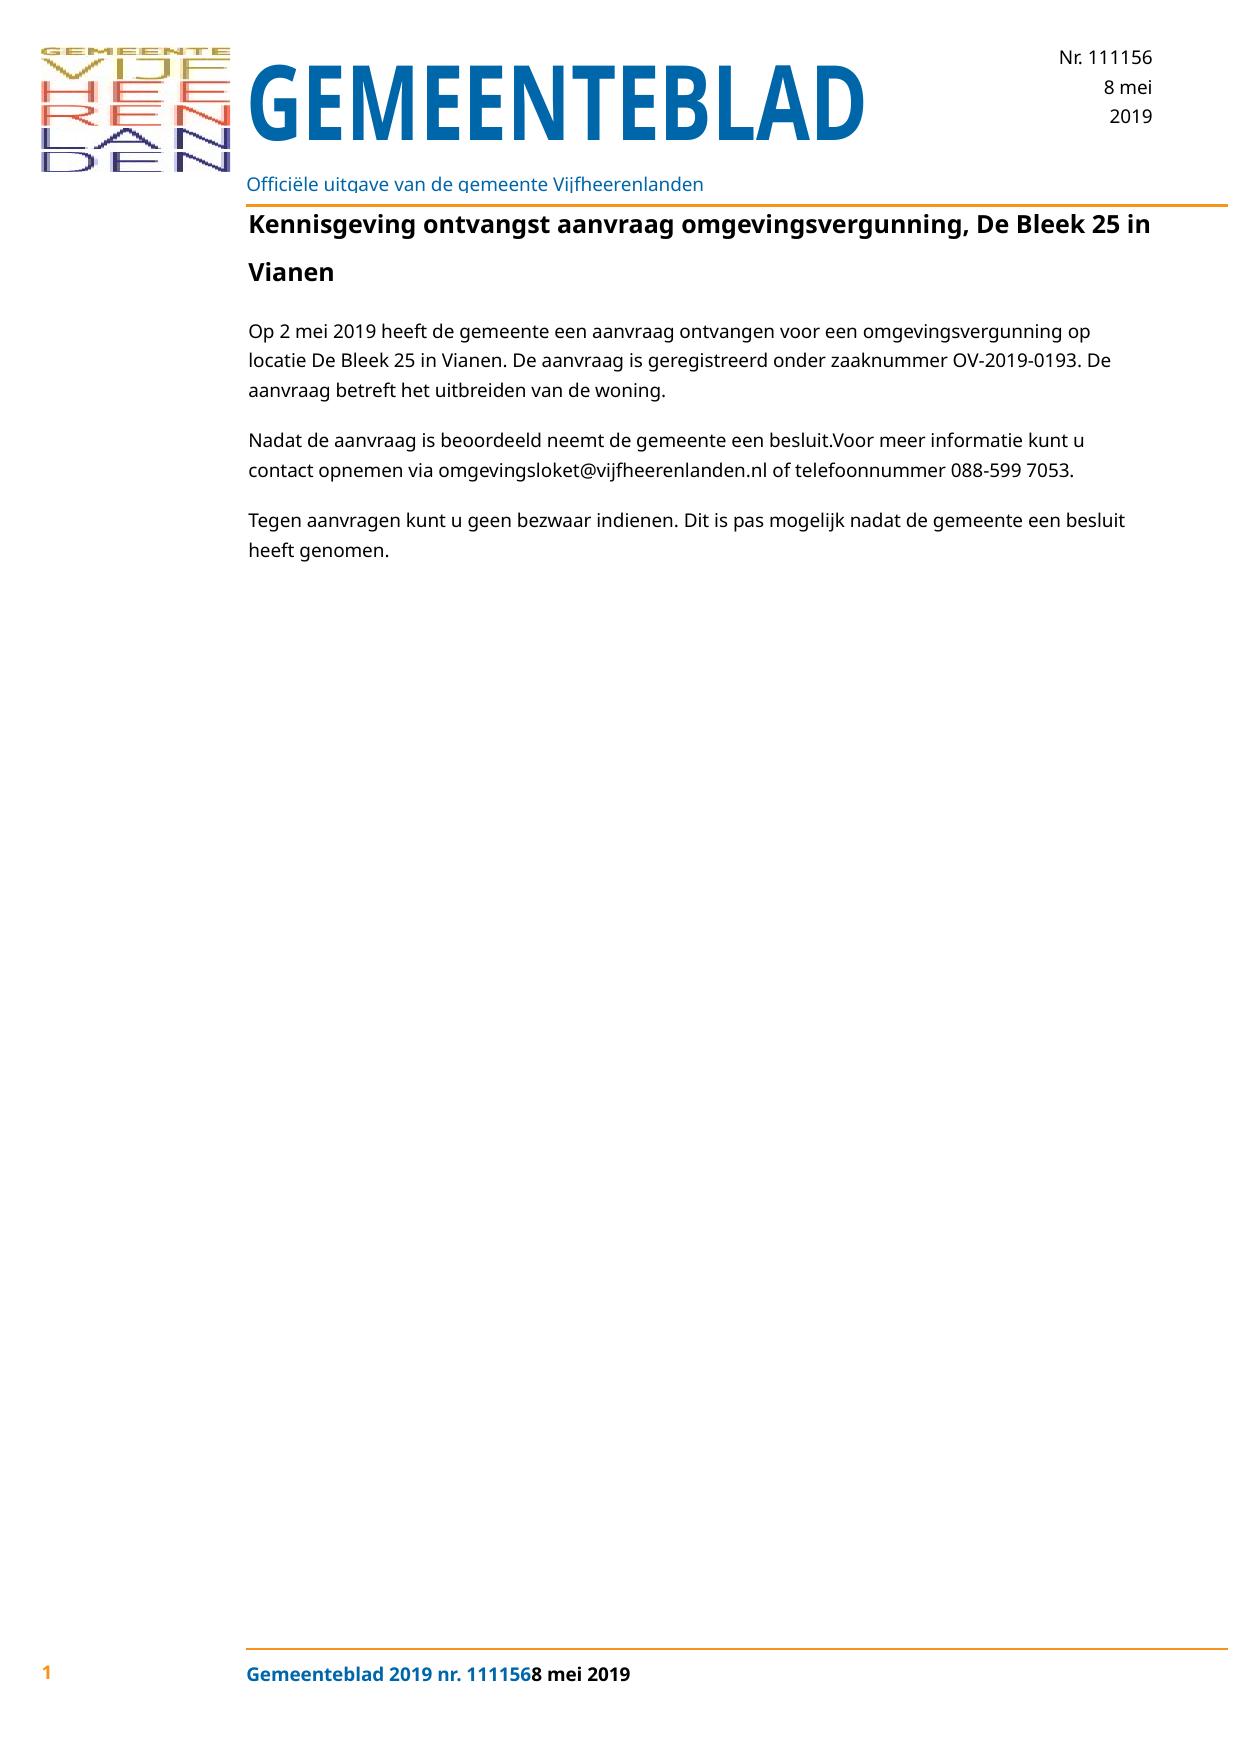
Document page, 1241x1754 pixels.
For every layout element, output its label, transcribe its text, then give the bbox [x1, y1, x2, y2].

text Op 2 mei 2019 heeft de gemeente een aanvraag ontvangen voor een omgevingsvergunning op locatie De Bleek 25 in Vianen. De aanvraag is geregistreerd onder zaaknummer OV-2019-0193. De aanvraag betreft het uitbreiden van de woning. [248, 318, 1152, 403]
text Tegen aanvragen kunt u geen bezwaar indienen. Dit is pas mogelijk nadat de gemeente een besluit heeft genomen. [248, 507, 1152, 563]
text Nadat de aanvraag is beoordeeld neemt de gemeente een besluit.Voor meer informatie kunt u contact opnemen via omgevingsloket@vijfheerenlanden.nl of telefoonnummer 088-599 7053. [248, 427, 1152, 483]
picture [41, 47, 231, 172]
text Kennisgeving ontvangst aanvraag omgevingsvergunning, De Bleek 25 in Vianen [248, 207, 1152, 288]
